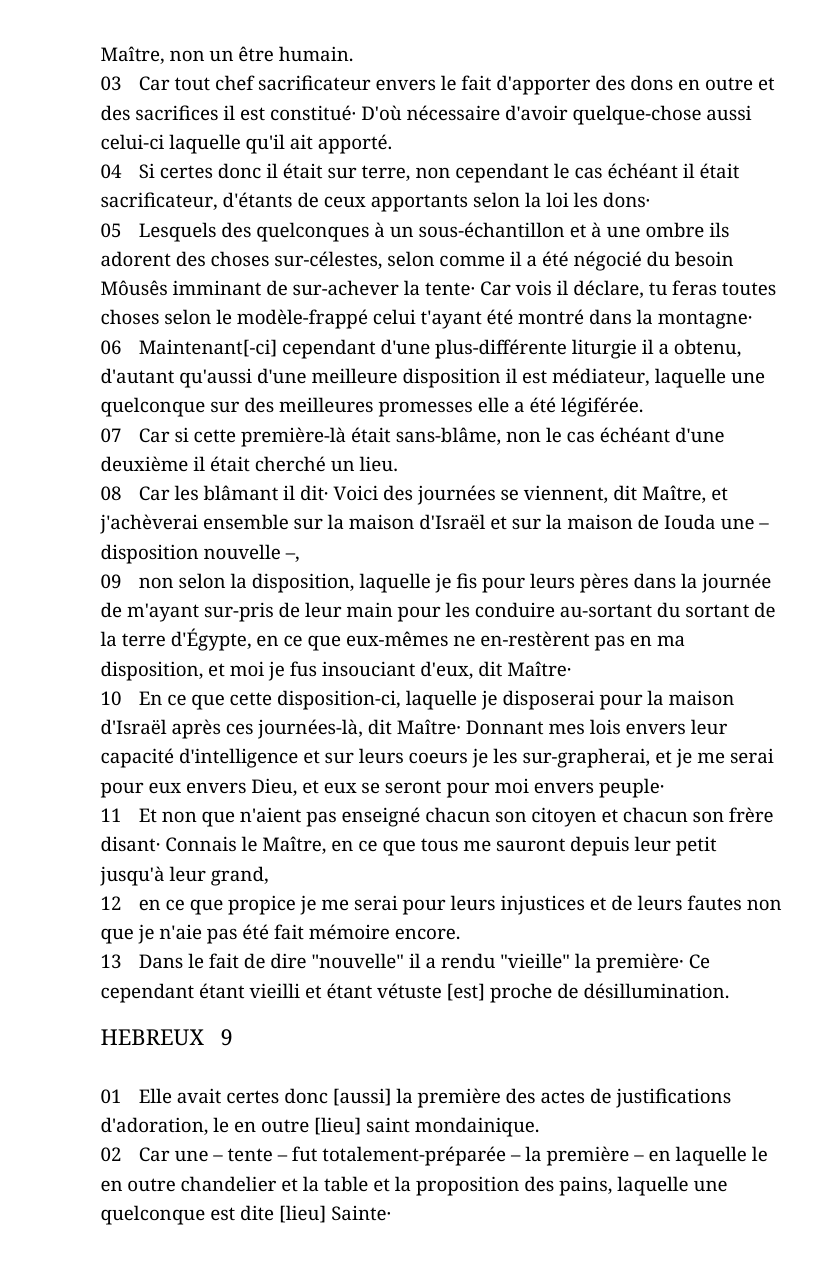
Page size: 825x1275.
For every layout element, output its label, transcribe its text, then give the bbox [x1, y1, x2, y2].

text Maître, non un être humain. 03 Car tout chef sacrificateur envers le fait d'apporter des dons en outre et des sacrifices il est constitué· D'où nécessaire d'avoir quelque-chose aussi celui-ci laquelle qu'il ait apporté. 04 Si certes donc il était sur terre, non cependant le cas échéant il était sacrificateur, d'étants de ceux apportants selon la loi les dons· 05 Lesquels des quelconques à un sous-échantillon et à une ombre ils adorent des choses sur-célestes, selon comme il a été négocié du besoin Môusês imminant de sur-achever la tente· Car vois il déclare, tu feras toutes choses selon le modèle-frappé celui t'ayant été montré dans la montagne· 06 Maintenant[-ci] cependant d'une plus-différente liturgie il a obtenu, d'autant qu'aussi d'une meilleure disposition il est médiateur, laquelle une quelconque sur des meilleures promesses elle a été légiférée. 07 Car si cette première-là était sans-blâme, non le cas échéant d'une deuxième il était cherché un lieu. 08 Car les blâmant il dit· Voici des journées se viennent, dit Maître, et j'achèverai ensemble sur la maison d'Israël et sur la maison de Iouda une – disposition nouvelle –, 09 non selon la disposition, laquelle je fis pour leurs pères dans la journée de m'ayant sur-pris de leur main pour les conduire au-sortant du sortant de la terre d'Égypte, en ce que eux-mêmes ne en-restèrent pas en ma disposition, et moi je fus insouciant d'eux, dit Maître· 10 En ce que cette disposition-ci, laquelle je disposerai pour la maison d'Israël après ces journées-là, dit Maître· Donnant mes lois envers leur capacité d'intelligence et sur leurs coeurs je les sur-grapherai, et je me serai pour eux envers Dieu, et eux se seront pour moi envers peuple· 11 Et non que n'aient pas enseigné chacun son citoyen et chacun son frère disant· Connais le Maître, en ce que tous me sauront depuis leur petit jusqu'à leur grand, 12 en ce que propice je me serai pour leurs injustices et de leurs fautes non que je n'aie pas été fait mémoire encore. 13 Dans le fait de dire "nouvelle" il a rendu "vieille" la première· Ce cependant étant vieilli et étant vétuste [est] proche de désillumination. [100, 41, 784, 1003]
text 01 Elle avait certes donc [aussi] la première des actes de justifications d'adoration, le en outre [lieu] saint mondainique. 02 Car une – tente – fut totalement-préparée – la première – en laquelle le en outre chandelier et la table et la proposition des pains, laquelle une quelconque est dite [lieu] Sainte· [100, 1056, 784, 1226]
text HEBREUX 9 [100, 1022, 784, 1052]
